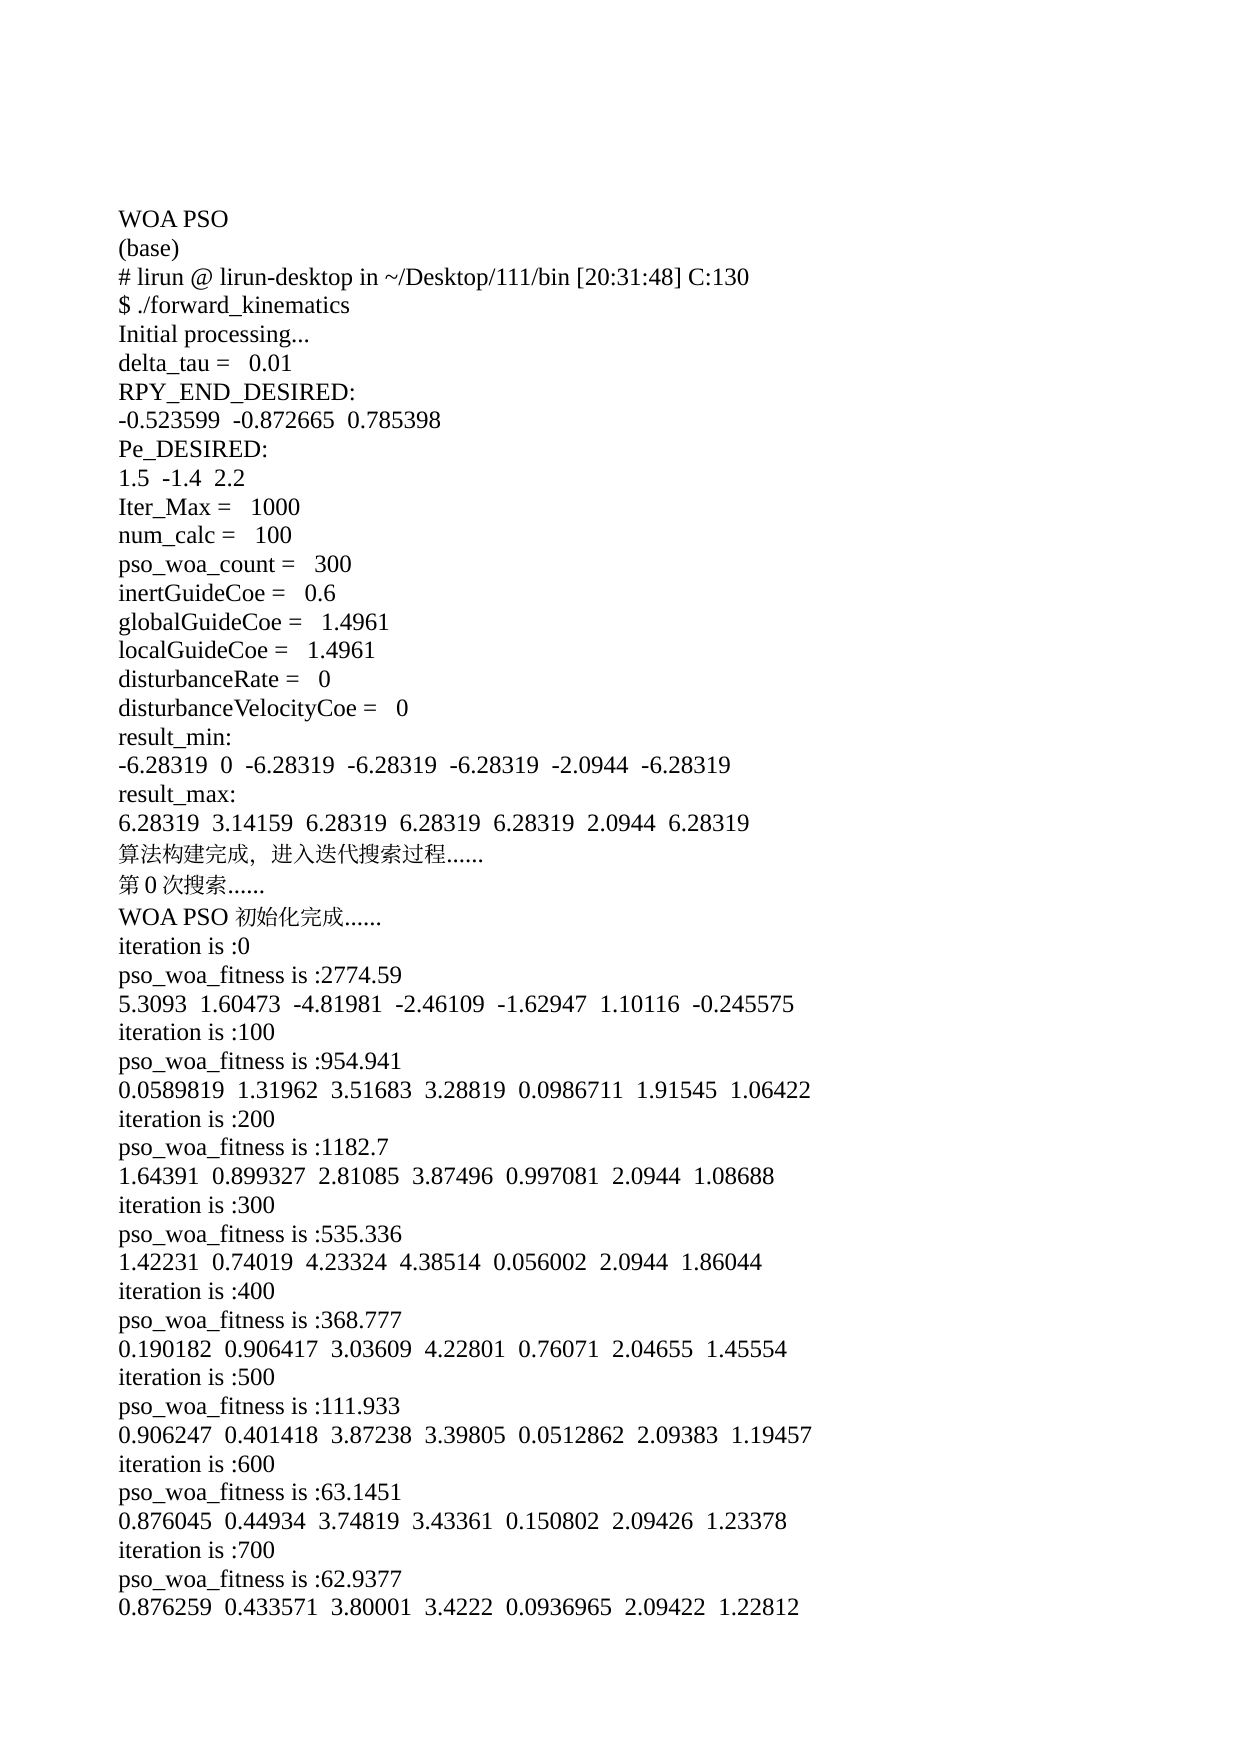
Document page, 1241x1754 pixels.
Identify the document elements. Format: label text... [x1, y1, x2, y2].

text delta_tau = 0.01 [118, 348, 1122, 377]
text Pe_DESIRED: [118, 434, 1122, 463]
text disturbanceRate = 0 [118, 664, 1122, 693]
text pso_woa_fitness is :954.941 [118, 1046, 1122, 1075]
text 6.28319 3.14159 6.28319 6.28319 6.28319 2.0944 6.28319 [118, 808, 1122, 837]
text result_max: [118, 779, 1122, 808]
text 0.906247 0.401418 3.87238 3.39805 0.0512862 2.09383 1.19457 [118, 1420, 1122, 1449]
text pso_woa_fitness is :1182.7 [118, 1132, 1122, 1161]
text iteration is :200 [118, 1104, 1122, 1132]
text 5.3093 1.60473 -4.81981 -2.46109 -1.62947 1.10116 -0.245575 [118, 989, 1122, 1017]
text 0.190182 0.906417 3.03609 4.22801 0.76071 2.04655 1.45554 [118, 1334, 1122, 1362]
text WOA PSO 初始化完成...... [118, 900, 1122, 931]
text iteration is :300 [118, 1190, 1122, 1219]
text pso_woa_fitness is :2774.59 [118, 960, 1122, 989]
text -6.28319 0 -6.28319 -6.28319 -6.28319 -2.0944 -6.28319 [118, 751, 1122, 779]
text 1.5 -1.4 2.2 [118, 463, 1122, 492]
text 1.64391 0.899327 2.81085 3.87496 0.997081 2.0944 1.08688 [118, 1161, 1122, 1190]
text pso_woa_fitness is :63.1451 [118, 1477, 1122, 1506]
text pso_woa_fitness is :62.9377 [118, 1564, 1122, 1592]
text 算法构建完成，进入迭代搜索过程...... [118, 837, 1122, 868]
text inertGuideCoe = 0.6 [118, 578, 1122, 607]
text WOA PSO [118, 204, 1122, 233]
text pso_woa_fitness is :111.933 [118, 1391, 1122, 1420]
text iteration is :600 [118, 1449, 1122, 1477]
text 0.876045 0.44934 3.74819 3.43361 0.150802 2.09426 1.23378 [118, 1506, 1122, 1535]
text pso_woa_fitness is :368.777 [118, 1305, 1122, 1334]
text Iter_Max = 1000 [118, 492, 1122, 521]
text num_calc = 100 [118, 521, 1122, 549]
text iteration is :0 [118, 931, 1122, 960]
text iteration is :100 [118, 1017, 1122, 1046]
text 0.876259 0.433571 3.80001 3.4222 0.0936965 2.09422 1.22812 [118, 1592, 1122, 1621]
text (base) [118, 233, 1122, 262]
text iteration is :700 [118, 1535, 1122, 1564]
text pso_woa_count = 300 [118, 549, 1122, 578]
text disturbanceVelocityCoe = 0 [118, 693, 1122, 722]
text result_min: [118, 722, 1122, 751]
text pso_woa_fitness is :535.336 [118, 1219, 1122, 1247]
text iteration is :400 [118, 1276, 1122, 1305]
text -0.523599 -0.872665 0.785398 [118, 406, 1122, 434]
text 1.42231 0.74019 4.23324 4.38514 0.056002 2.0944 1.86044 [118, 1247, 1122, 1276]
text 第0次搜索...... [118, 868, 1122, 900]
text $ ./forward_kinematics [118, 291, 1122, 319]
text globalGuideCoe = 1.4961 [118, 607, 1122, 636]
text iteration is :500 [118, 1362, 1122, 1391]
text localGuideCoe = 1.4961 [118, 636, 1122, 664]
text RPY_END_DESIRED: [118, 377, 1122, 406]
text # lirun @ lirun-desktop in ~/Desktop/111/bin [20:31:48] C:130 [118, 262, 1122, 291]
text 0.0589819 1.31962 3.51683 3.28819 0.0986711 1.91545 1.06422 [118, 1075, 1122, 1104]
text Initial processing... [118, 319, 1122, 348]
